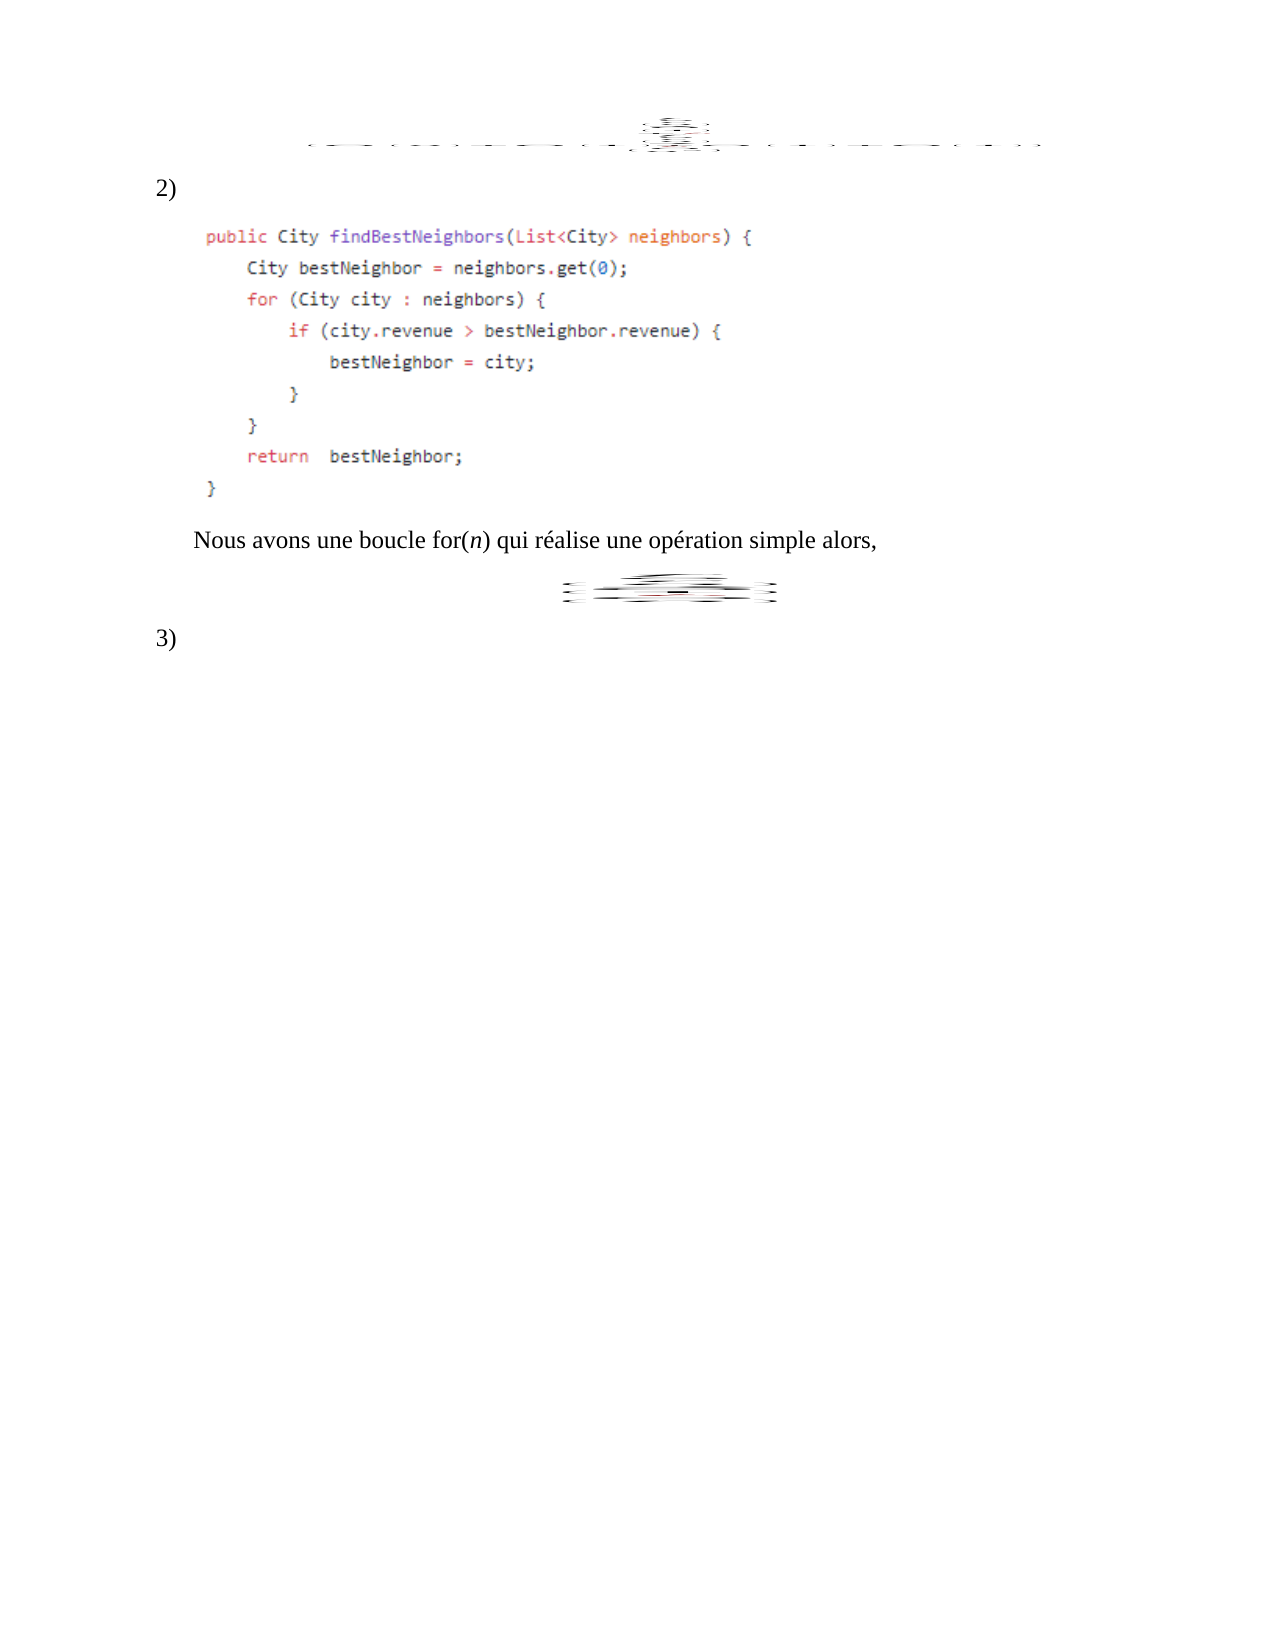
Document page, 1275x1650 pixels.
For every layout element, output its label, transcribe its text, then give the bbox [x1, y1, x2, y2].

text Nous avons une boucle for(n) qui réalise une opération simple alors, [193, 525, 1157, 554]
